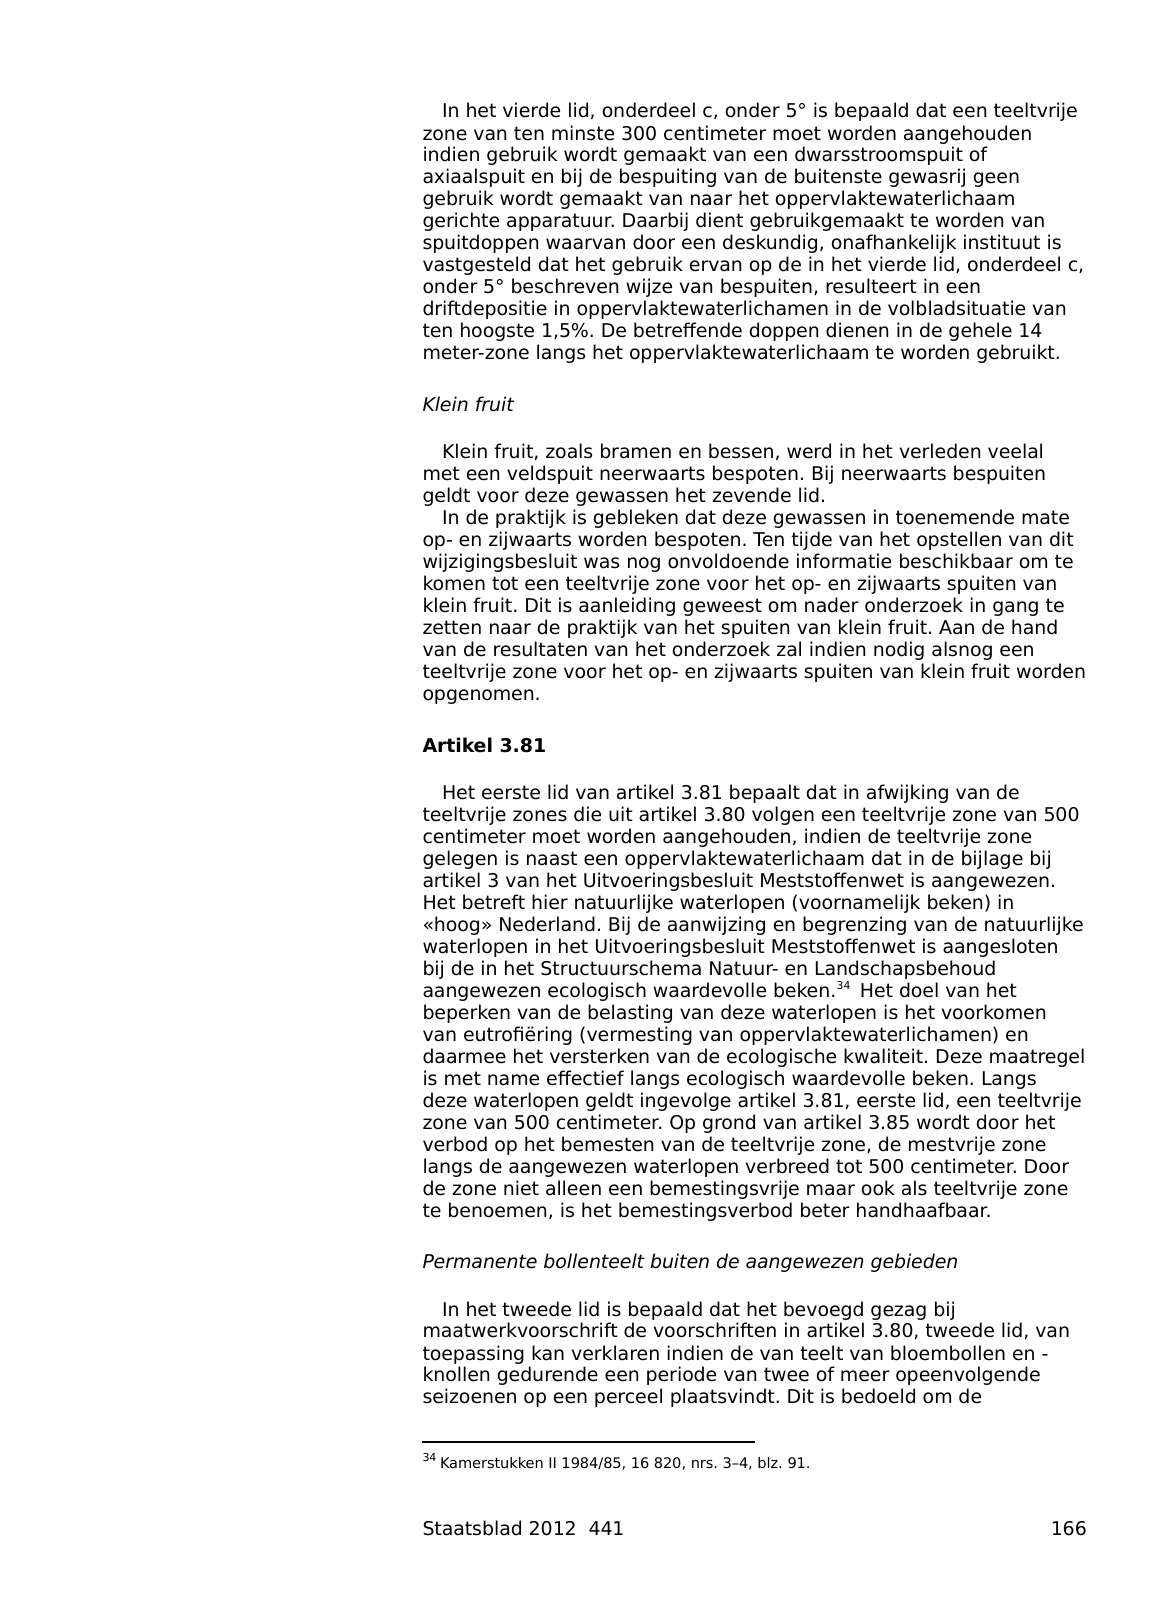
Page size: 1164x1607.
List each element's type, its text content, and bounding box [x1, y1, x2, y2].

text Kamerstukken II 1984/85, 16 820, nrs. 3–4, blz. 91. [422, 1451, 1087, 1473]
text Het eerste lid van artikel 3.81 bepaalt dat in afwijking van de teeltvrije zones die uit artikel 3.80 volgen een teeltvrije zone van 500 centimeter moet worden aangehouden, indien de teeltvrije zone gelegen is naast een oppervlaktewaterlichaam dat in de bijlage bij artikel 3 van het Uitvoeringsbesluit Meststoffenwet is aangewezen. Het betreft hier natuurlijke waterlopen (voornamelijk beken) in «hoog» Nederland. Bij de aanwijzing en begrenzing van de natuurlijke waterlopen in het Uitvoeringsbesluit Meststoffenwet is aangesloten bij de in het Structuurschema Natuur- en Landschapsbehoud aangewezen ecologisch waardevolle beken. Het doel van het beperken van de belasting van deze waterlopen is het voorkomen van eutrofiëring (vermesting van oppervlaktewaterlichamen) en daarmee het versterken van de ecologische kwaliteit. Deze maatregel is met name effectief langs ecologisch waardevolle beken. Langs deze waterlopen geldt ingevolge artikel 3.81, eerste lid, een teeltvrije zone van 500 centimeter. Op grond van artikel 3.85 wordt door het verbod op het bemesten van de teeltvrije zone, de mestvrije zone langs de aangewezen waterlopen verbreed tot 500 centimeter. Door de zone niet alleen een bemestingsvrije maar ook als teeltvrije zone te benoemen, is het bemestingsverbod beter handhaafbaar. [422, 782, 1087, 1221]
subtitle Permanente bollenteelt buiten de aangewezen gebieden [422, 1251, 1087, 1273]
text Klein fruit, zoals bramen en bessen, werd in het verleden veelal met een veldspuit neerwaarts bespoten. Bij neerwaarts bespuiten geldt voor deze gewassen het zevende lid. [422, 441, 1087, 507]
subtitle Klein fruit [422, 394, 1087, 416]
text In het tweede lid is bepaald dat het bevoegd gezag bij maatwerkvoorschrift de voorschriften in artikel 3.80, tweede lid, van toepassing kan verklaren indien de van teelt van bloembollen en -knollen gedurende een periode van twee of meer opeenvolgende seizoenen op een perceel plaatsvindt. Dit is bedoeld om de [422, 1298, 1087, 1408]
text In het vierde lid, onderdeel c, onder 5° is bepaald dat een teeltvrije zone van ten minste 300 centimeter moet worden aangehouden indien gebruik wordt gemaakt van een dwarsstroomspuit of axiaalspuit en bij de bespuiting van de buitenste gewasrij geen gebruik wordt gemaakt van naar het oppervlaktewaterlichaam gerichte apparatuur. Daarbij dient gebruikgemaakt te worden van spuitdoppen waarvan door een deskundig, onafhankelijk instituut is vastgesteld dat het gebruik ervan op de in het vierde lid, onderdeel c, onder 5° beschreven wijze van bespuiten, resulteert in een driftdepositie in oppervlaktewaterlichamen in de volbladsituatie van ten hoogste 1,5%. De betreffende doppen dienen in de gehele 14 meter-zone langs het oppervlaktewaterlichaam te worden gebruikt. [422, 100, 1087, 364]
text In de praktijk is gebleken dat deze gewassen in toenemende mate op- en zijwaarts worden bespoten. Ten tijde van het opstellen van dit wijzigingsbesluit was nog onvoldoende informatie beschikbaar om te komen tot een teeltvrije zone voor het op- en zijwaarts spuiten van klein fruit. Dit is aanleiding geweest om nader onderzoek in gang te zetten naar de praktijk van het spuiten van klein fruit. Aan de hand van de resultaten van het onderzoek zal indien nodig alsnog een teeltvrije zone voor het op- en zijwaarts spuiten van klein fruit worden opgenomen. [422, 507, 1087, 705]
subtitle Artikel 3.81 [422, 735, 1087, 757]
